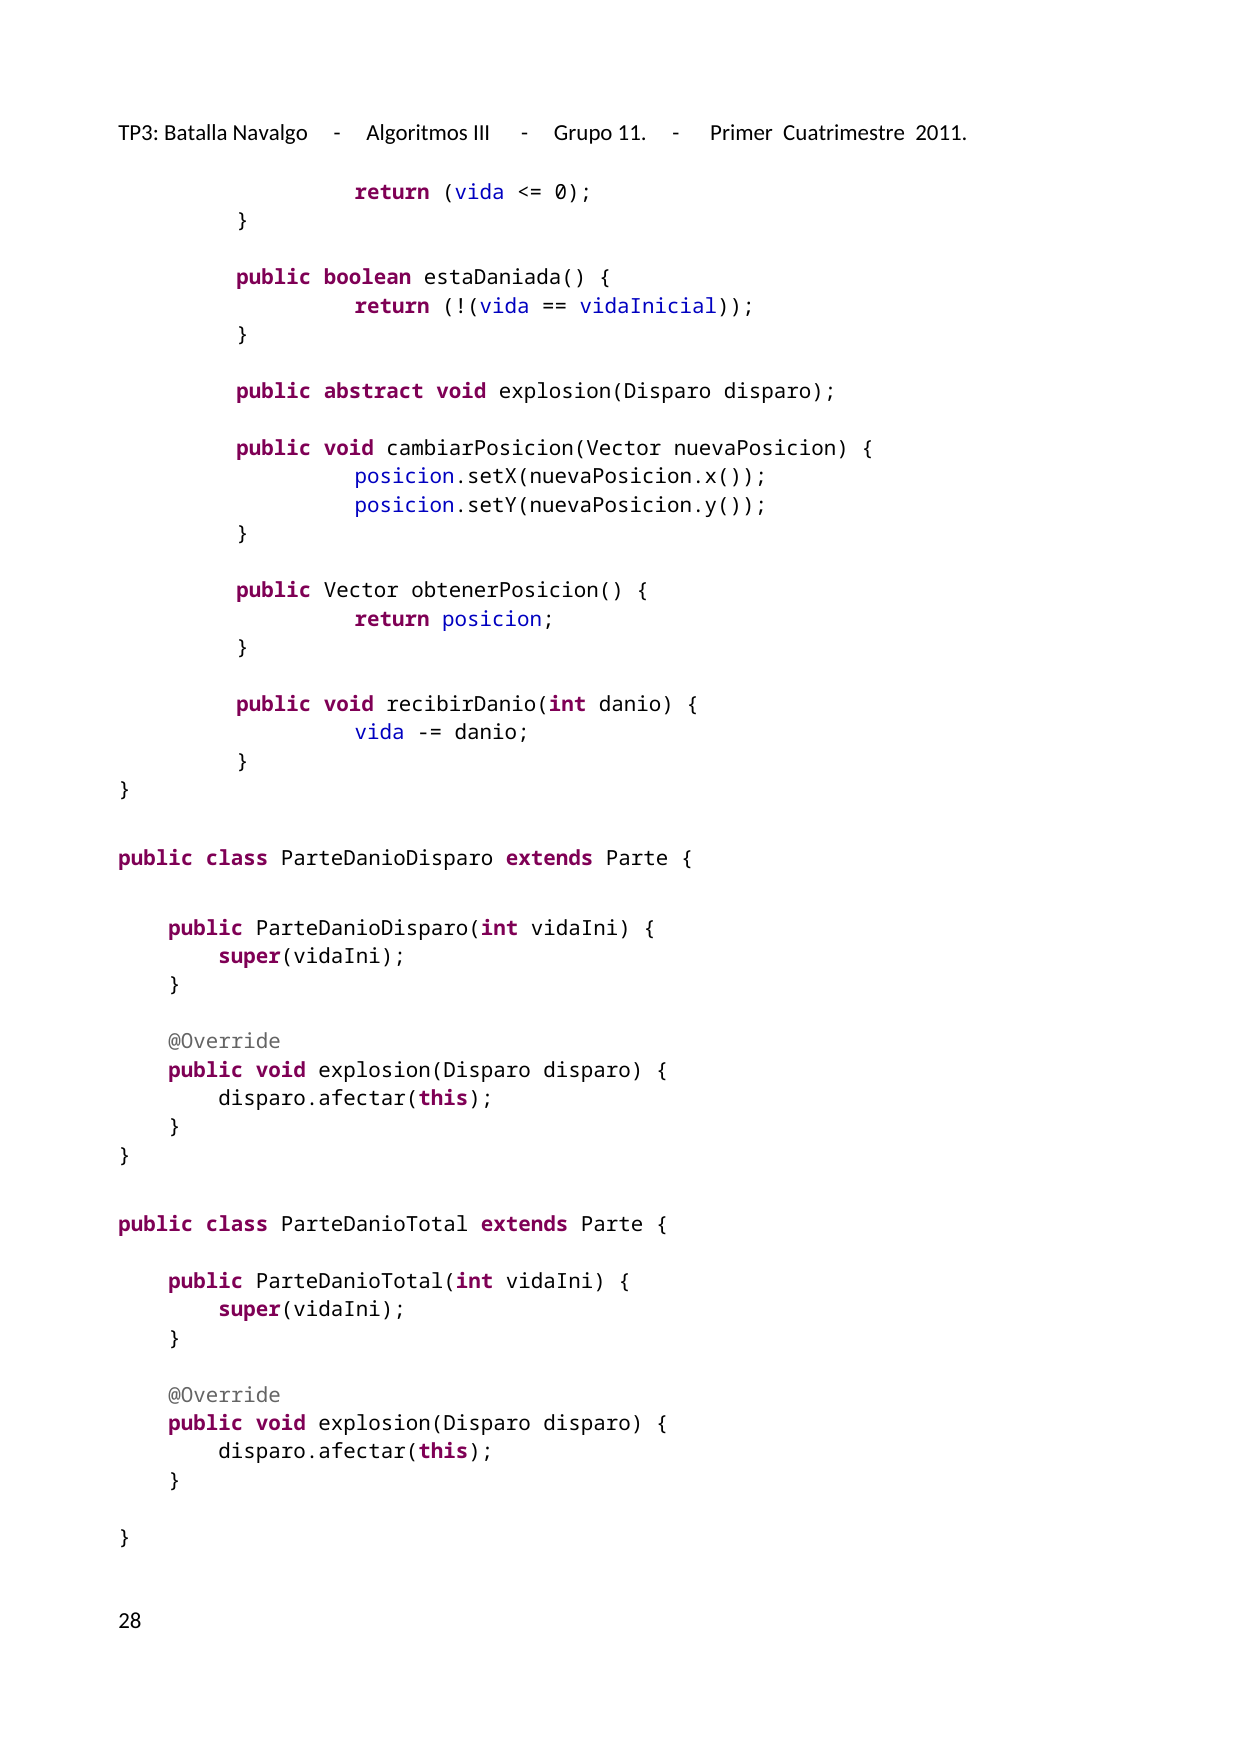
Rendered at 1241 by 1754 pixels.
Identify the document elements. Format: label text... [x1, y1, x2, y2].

text return posicion; [118, 604, 1122, 632]
text } [118, 969, 1122, 998]
text } [118, 1112, 1122, 1140]
text } [118, 319, 1122, 348]
text } [118, 206, 1122, 234]
text public ParteDanioTotal(int vidaIni) { [118, 1266, 1122, 1294]
text super(vidaIni); [118, 1294, 1122, 1323]
text } [118, 746, 1122, 774]
text return (vida <= 0); [118, 177, 1122, 206]
text disparo.afectar(this); [118, 1083, 1122, 1112]
text } [118, 518, 1122, 547]
text @Override [118, 1026, 1122, 1055]
text } [118, 1465, 1122, 1493]
text } [118, 1522, 1122, 1550]
text public boolean estaDaniada() { [118, 262, 1122, 291]
text public void explosion(Disparo disparo) { [118, 1408, 1122, 1437]
text public class ParteDanioDisparo extends Parte { [118, 843, 1122, 872]
text public Vector obtenerPosicion() { [118, 575, 1122, 604]
text disparo.afectar(this); [118, 1437, 1122, 1465]
text posicion.setX(nuevaPosicion.x()); [118, 461, 1122, 490]
text public void cambiarPosicion(Vector nuevaPosicion) { [118, 433, 1122, 461]
text public abstract void explosion(Disparo disparo); [118, 376, 1122, 404]
text } [118, 1140, 1122, 1168]
text public class ParteDanioTotal extends Parte { [118, 1209, 1122, 1237]
text public ParteDanioDisparo(int vidaIni) { [118, 913, 1122, 941]
text } [118, 1323, 1122, 1351]
text @Override [118, 1380, 1122, 1408]
text vida -= danio; [118, 717, 1122, 746]
text } [118, 632, 1122, 661]
text return (!(vida == vidaInicial)); [118, 291, 1122, 319]
text public void recibirDanio(int danio) { [118, 689, 1122, 717]
text super(vidaIni); [118, 941, 1122, 969]
text } [118, 774, 1122, 803]
text public void explosion(Disparo disparo) { [118, 1055, 1122, 1083]
text posicion.setY(nuevaPosicion.y()); [118, 490, 1122, 518]
